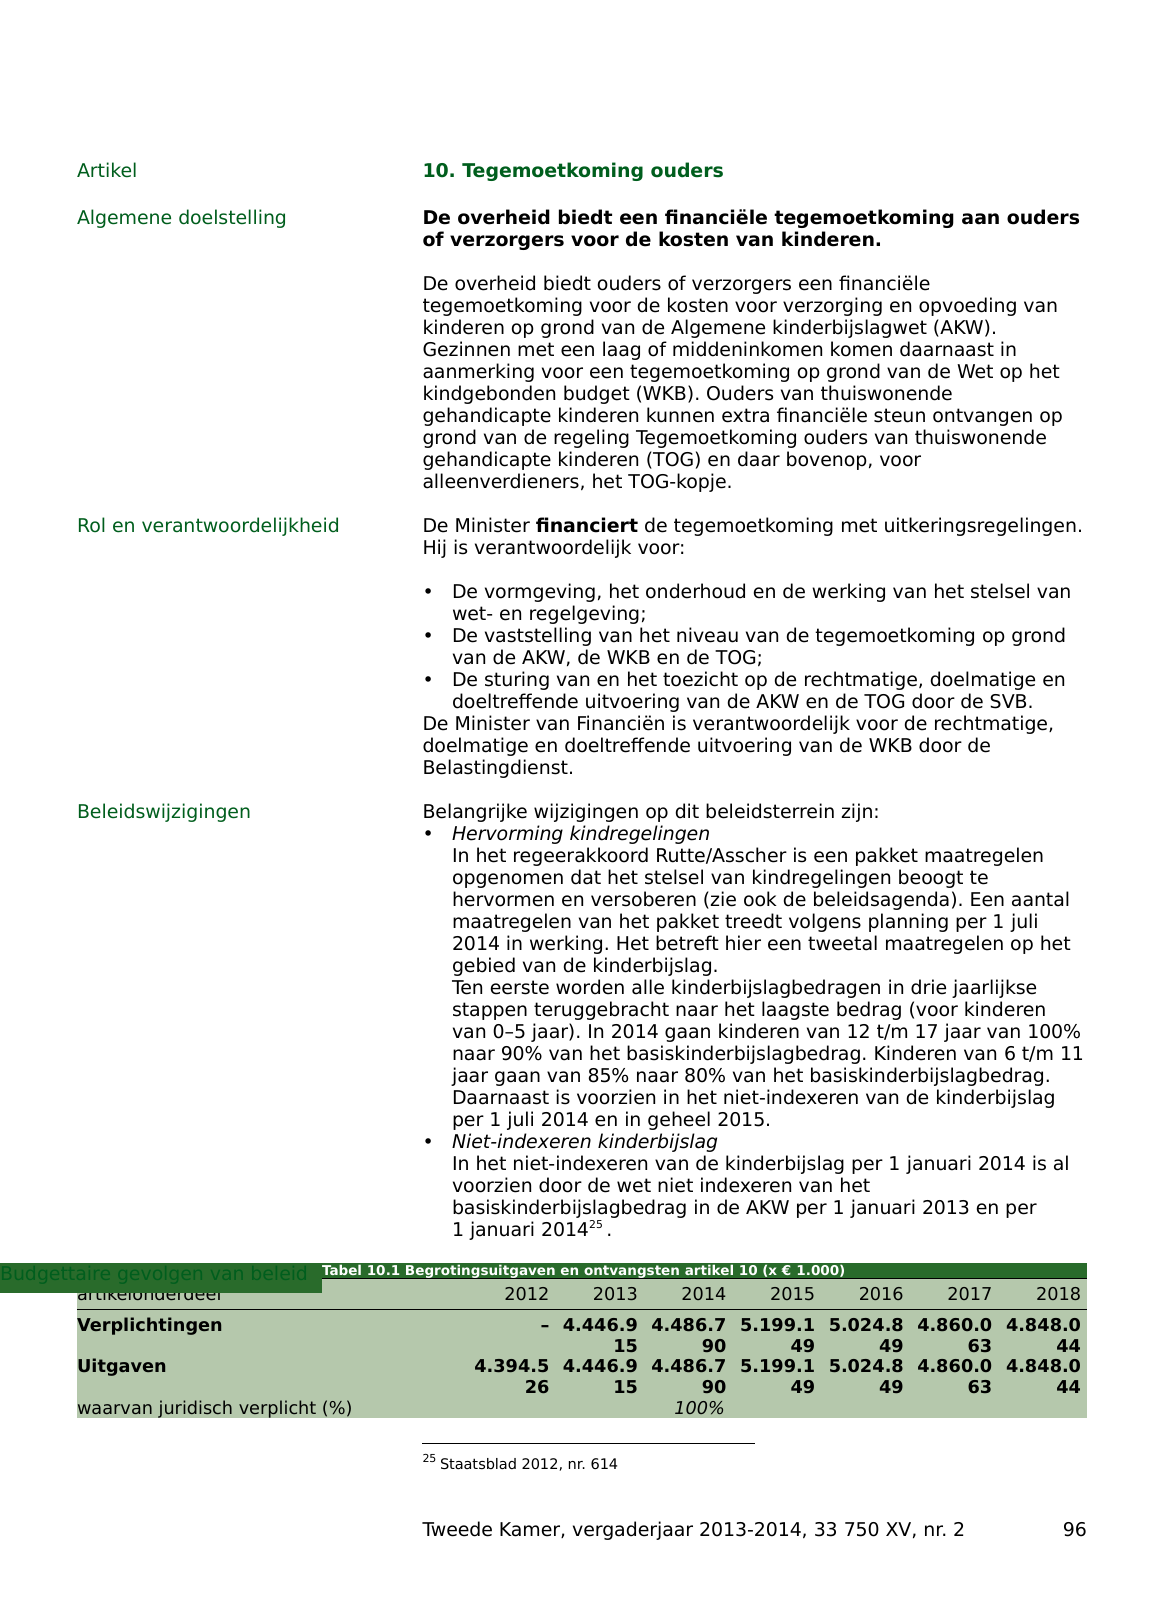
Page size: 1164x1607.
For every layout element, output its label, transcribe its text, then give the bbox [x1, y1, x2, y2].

text De overheid biedt ouders of verzorgers een financiële tegemoetkoming voor de kosten voor verzorging en opvoeding van kinderen op grond van de Algemene kinderbijslagwet (AKW). Gezinnen met een laag of middeninkomen komen daarnaast in aanmerking voor een tegemoetkoming op grond van de Wet op het kindgebonden budget (WKB). Ouders van thuiswonende gehandicapte kinderen kunnen extra financiële steun ontvangen op grond van de regeling Tegemoetkoming ouders van thuiswonende gehandicapte kinderen (TOG) en daar bovenop, voor alleenverdieners, het TOG-kopje. [422, 273, 1087, 493]
table_cell 5.199.149 [732, 1310, 821, 1356]
table_cell 4.446.915 [555, 1356, 644, 1398]
text Rol en verantwoordelijkheid [77, 515, 399, 537]
table_cell [909, 1398, 998, 1418]
text [77, 229, 399, 237]
subtitle [77, 182, 399, 190]
text Artikel [77, 160, 399, 182]
table_cell 4.394.526 [466, 1356, 555, 1398]
text • De vormgeving, het onderhoud en de werking van het stelsel van wet- en regelgeving; [422, 581, 1087, 625]
table_cell 5.024.849 [821, 1310, 909, 1356]
table_cell 2014 [644, 1279, 732, 1309]
table_cell Uitgaven [77, 1356, 466, 1398]
table_cell 5.199.149 [732, 1356, 821, 1398]
text [77, 823, 399, 831]
text [77, 537, 399, 545]
text • Hervorming kindregelingen [422, 823, 1087, 845]
text De overheid biedt een financiële tegemoetkoming aan ouders of verzorgers voor de kosten van kinderen. [422, 207, 1087, 251]
table_cell 4.848.044 [998, 1310, 1087, 1356]
text • De vaststelling van het niveau van de tegemoetkoming op grond van de AKW, de WKB en de TOG; [422, 625, 1087, 669]
table_cell 4.848.044 [998, 1356, 1087, 1398]
table_cell 4.860.063 [909, 1310, 998, 1356]
table_cell artikelonderdeel [77, 1279, 466, 1309]
table_cell 2017 [909, 1279, 998, 1309]
text In het regeerakkoord Rutte/Asscher is een pakket maatregelen opgenomen dat het stelsel van kindregelingen beoogt te hervormen en versoberen (zie ook de beleidsagenda). Een aantal maatregelen van het pakket treedt volgens planning per 1 juli 2014 in werking. Het betreft hier een tweetal maatregelen op het gebied van de kinderbijslag. [452, 845, 1087, 977]
text Beleidswijzigingen [77, 801, 399, 823]
table_cell 2016 [821, 1279, 909, 1309]
text Staatsblad 2012, nr. 614 [422, 1452, 1087, 1474]
table_cell 4.446.915 [555, 1310, 644, 1356]
text Ten eerste worden alle kinderbijslagbedragen in drie jaarlijkse stappen teruggebracht naar het laagste bedrag (voor kinderen van 0–5 jaar). In 2014 gaan kinderen van 12 t/m 17 jaar van 100% naar 90% van het basiskinderbijslagbedrag. Kinderen van 6 t/m 11 jaar gaan van 85% naar 80% van het basiskinderbijslagbedrag. [452, 977, 1087, 1087]
table_cell 100% [644, 1398, 732, 1418]
text De Minister financiert de tegemoetkoming met uitkeringsregelingen. Hij is verantwoordelijk voor: [422, 515, 1087, 559]
table_header Tabel 10.1 Begrotingsuitgaven en ontvangsten artikel 10 (x € 1.000) [0, 1263, 1087, 1293]
table_cell [466, 1398, 555, 1418]
text Algemene doelstelling [77, 207, 399, 229]
table_cell 4.860.063 [909, 1356, 998, 1398]
table_cell [732, 1398, 821, 1418]
table_cell 2015 [732, 1279, 821, 1309]
table_cell 4.486.790 [644, 1356, 732, 1398]
text In het niet-indexeren van de kinderbijslag per 1 januari 2014 is al voorzien door de wet niet indexeren van het basiskinderbijslagbedrag in de AKW per 1 januari 2013 en per 1 januari 2014. [452, 1153, 1087, 1241]
table_cell [998, 1398, 1087, 1418]
text • Niet-indexeren kinderbijslag [422, 1131, 1087, 1153]
table_cell 2013 [555, 1279, 644, 1309]
table_cell [555, 1398, 644, 1418]
table_cell [821, 1398, 909, 1418]
text De Minister van Financiën is verantwoordelijk voor de rechtmatige, doelmatige en doeltreffende uitvoering van de WKB door de Belastingdienst. [422, 713, 1087, 779]
table_cell Verplichtingen [77, 1310, 466, 1356]
text Belangrijke wijzigingen op dit beleidsterrein zijn: [422, 801, 1087, 823]
subtitle 10. Tegemoetkoming ouders [422, 160, 1087, 182]
table_cell 5.024.849 [821, 1356, 909, 1398]
table_cell – [466, 1310, 555, 1356]
table_cell waarvan juridisch verplicht (%) [77, 1398, 466, 1418]
table_cell 2012 [466, 1279, 555, 1309]
text • De sturing van en het toezicht op de rechtmatige, doelmatige en doeltreffende uitvoering van de AKW en de TOG door de SVB. [422, 669, 1087, 713]
text Daarnaast is voorzien in het niet-indexeren van de kinderbijslag per 1 juli 2014 en in geheel 2015. [452, 1087, 1087, 1131]
table_cell 2018 [998, 1279, 1087, 1309]
table_cell 4.486.790 [644, 1310, 732, 1356]
